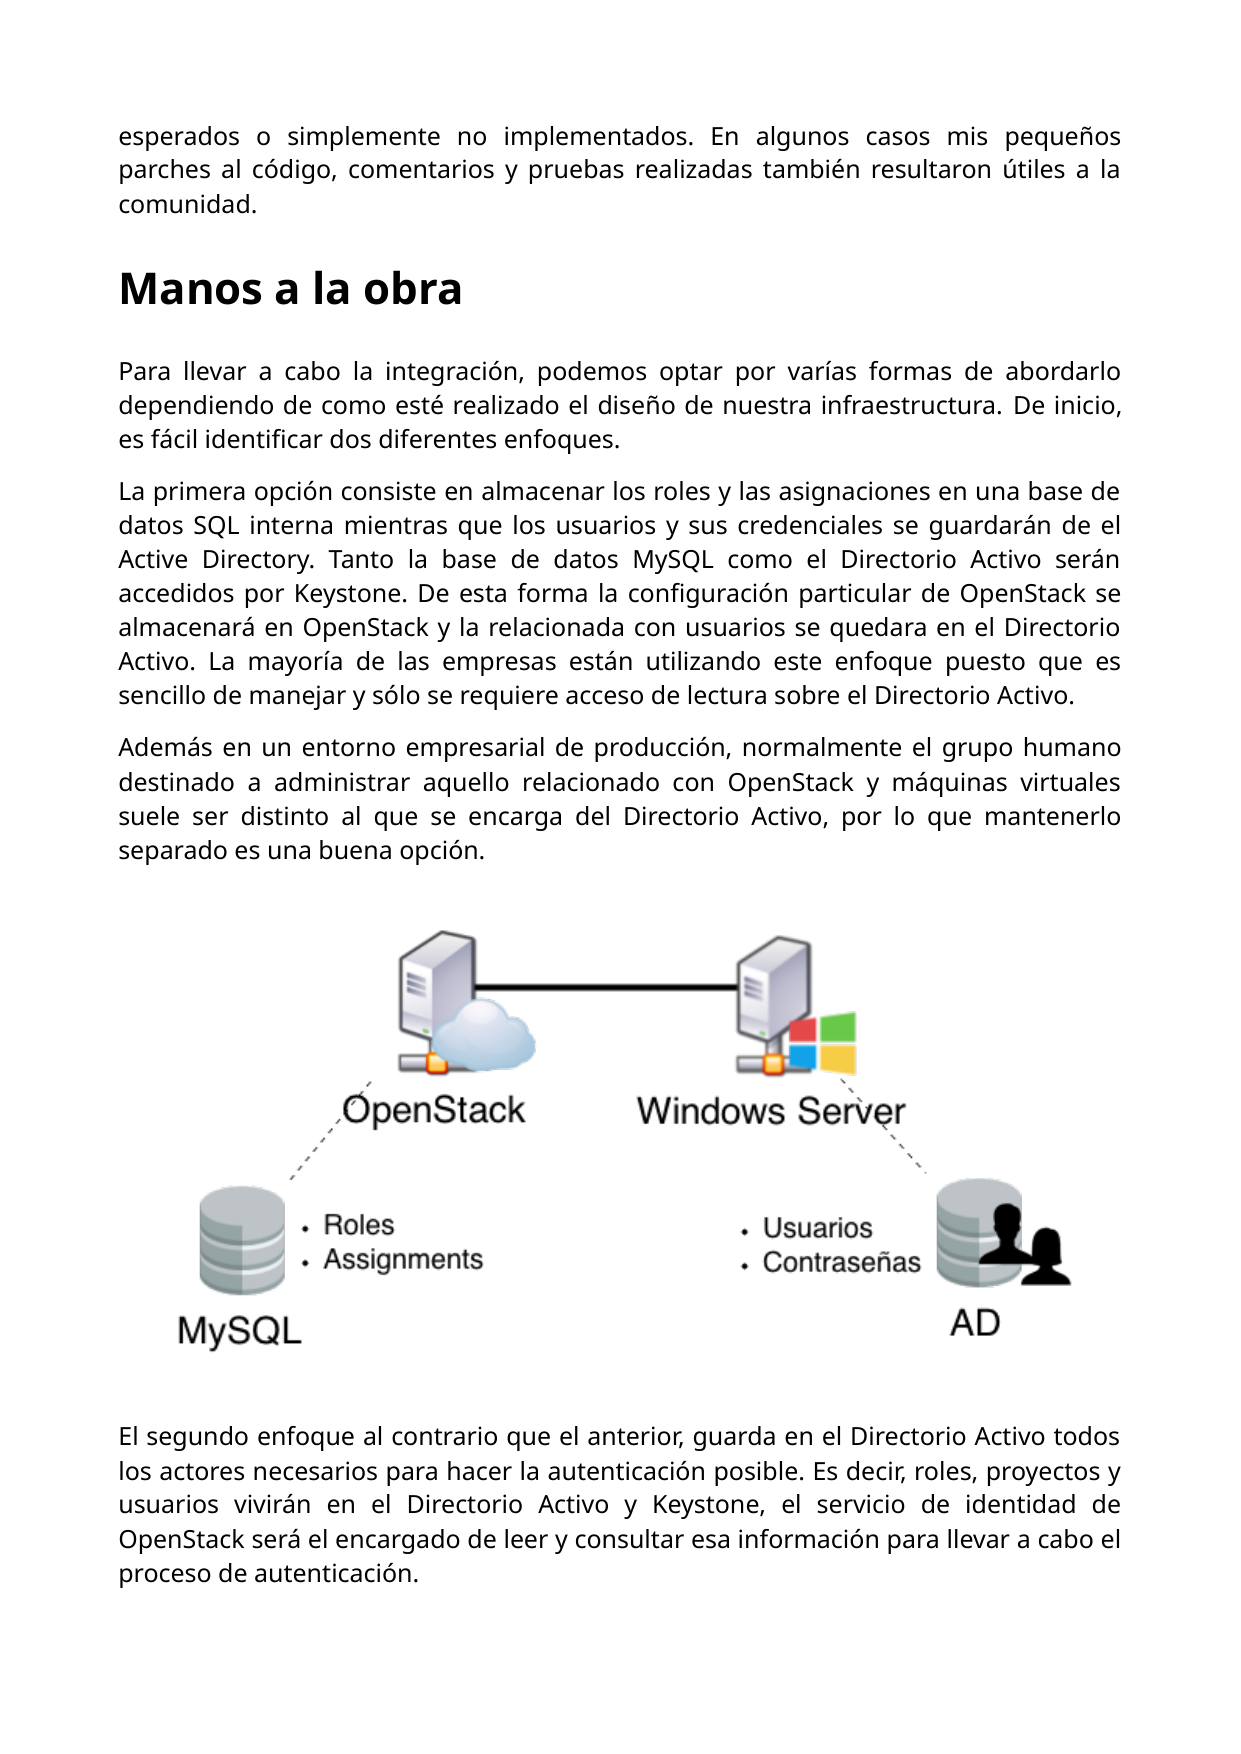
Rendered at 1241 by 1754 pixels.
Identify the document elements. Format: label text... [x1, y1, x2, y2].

subtitle Manos a la obra [118, 258, 1122, 317]
picture [177, 878, 1182, 1367]
text Además en un entorno empresarial de producción, normalmente el grupo humano destinado a administrar aquello relacionado con OpenStack y máquinas virtuales suele ser distinto al que se encarga del Directorio Activo, por lo que mantenerlo separado es una buena opción. [118, 730, 1122, 866]
text El segundo enfoque al contrario que el anterior, guarda en el Directorio Activo todos los actores necesarios para hacer la autenticación posible. Es decir, roles, proyectos y usuarios vivirán en el Directorio Activo y Keystone, el servicio de identidad de OpenStack será el encargado de leer y consultar esa información para llevar a cabo el proceso de autenticación. [118, 1419, 1122, 1589]
text esperados o simplemente no implementados. En algunos casos mis pequeños parches al código, comentarios y pruebas realizadas también resultaron útiles a la comunidad. [118, 118, 1122, 220]
text Para llevar a cabo la integración, podemos optar por varías formas de abordarlo dependiendo de como esté realizado el diseño de nuestra infraestructura. De inicio, es fácil identificar dos diferentes enfoques. [118, 353, 1122, 456]
text La primera opción consiste en almacenar los roles y las asignaciones en una base de datos SQL interna mientras que los usuarios y sus credenciales se guardarán de el Active Directory. Tanto la base de datos MySQL como el Directorio Activo serán accedidos por Keystone. De esta forma la configuración particular de OpenStack se almacenará en OpenStack y la relacionada con usuarios se quedara en el Directorio Activo. La mayoría de las empresas están utilizando este enfoque puesto que es sencillo de manejar y sólo se requiere acceso de lectura sobre el Directorio Activo. [118, 474, 1122, 712]
